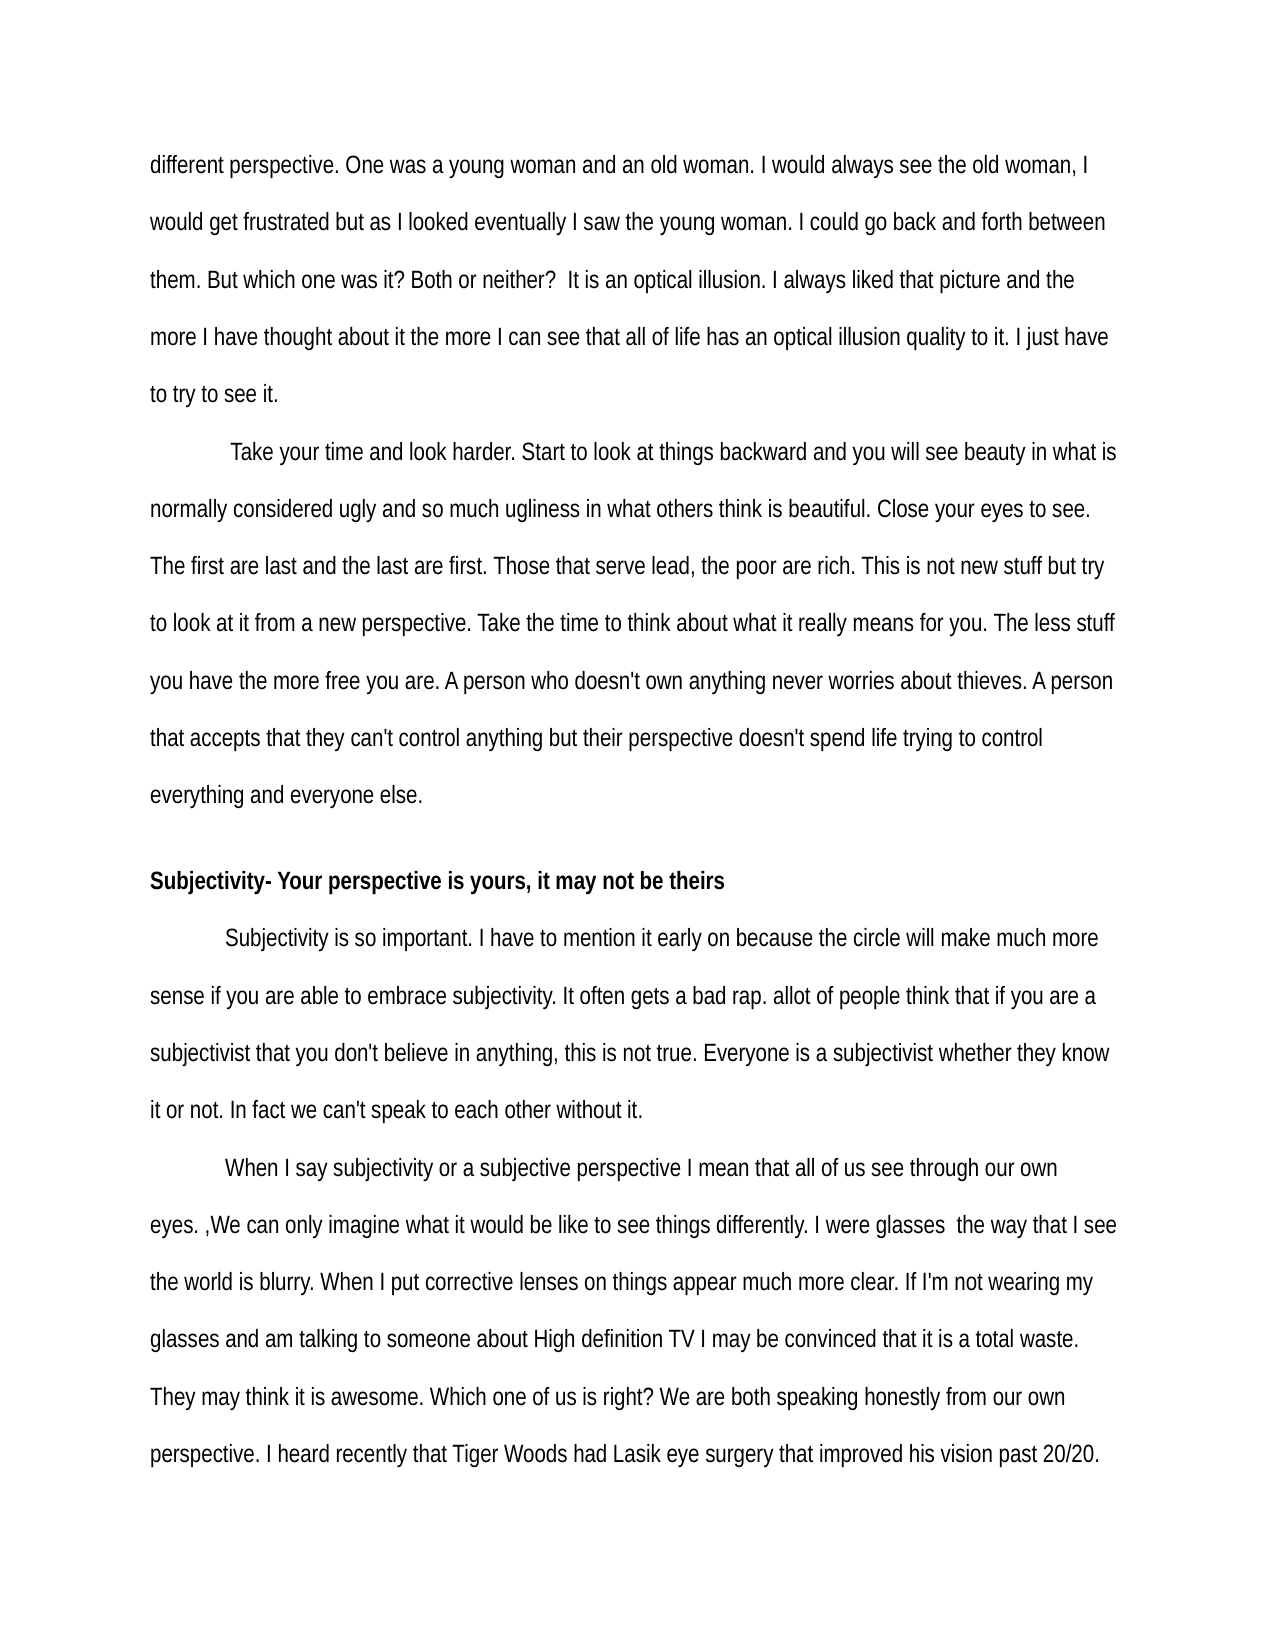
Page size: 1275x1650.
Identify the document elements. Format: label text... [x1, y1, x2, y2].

text When I say subjectivity or a subjective perspective I mean that all of us see through our own eyes. ,We can only imagine what it would be like to see things differently. I were glasses the way that I see the world is blurry. When I put corrective lenses on things appear much more clear. If I'm not wearing my glasses and am talking to someone about High definition TV I may be convinced that it is a total waste. They may think it is awesome. Which one of us is right? We are both speaking honestly from our own perspective. I heard recently that Tiger Woods had Lasik eye surgery that improved his vision past 20/20. [150, 1153, 1125, 1468]
text Subjectivity- Your perspective is yours, it may not be theirs [150, 866, 1125, 895]
text Subjectivity is so important. I have to mention it early on because the circle will make much more sense if you are able to embrace subjectivity. It often gets a bad rap. allot of people think that if you are a subjectivist that you don't believe in anything, this is not true. Everyone is a subjectivist whether they know it or not. In fact we can't speak to each other without it. [150, 923, 1125, 1124]
text Take your time and look harder. Start to look at things backward and you will see beauty in what is normally considered ugly and so much ugliness in what others think is beautiful. Close your eyes to see. The first are last and the last are first. Those that serve lead, the poor are rich. This is not new stuff but try to look at it from a new perspective. Take the time to think about what it really means for you. The less stuff you have the more free you are. A person who doesn't own anything never worries about thieves. A person that accepts that they can't control anything but their perspective doesn't spend life trying to control everything and everyone else. [150, 436, 1125, 809]
text different perspective. One was a young woman and an old woman. I would always see the old woman, I would get frustrated but as I looked eventually I saw the young woman. I could go back and forth between them. But which one was it? Both or neither? It is an optical illusion. I always liked that picture and the more I have thought about it the more I can see that all of life has an optical illusion quality to it. I just have to try to see it. [150, 150, 1125, 408]
